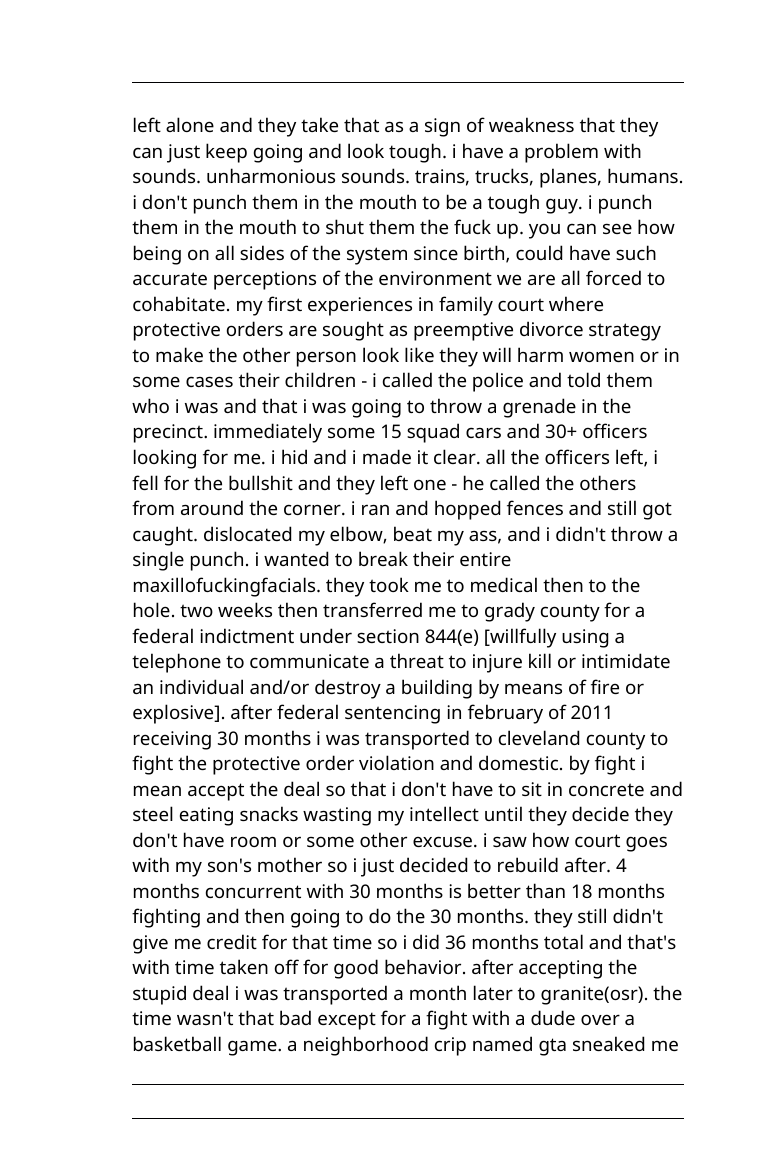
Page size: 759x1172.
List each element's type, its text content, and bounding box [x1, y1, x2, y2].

text left alone and they take that as a sign of weakness that they can just keep going and look tough. i have a problem with sounds. unharmonious sounds. trains, trucks, planes, humans. i don't punch them in the mouth to be a tough guy. i punch them in the mouth to shut them the fuck up. you can see how being on all sides of the system since birth, could have such accurate perceptions of the environment we are all forced to cohabitate. my first experiences in family court where protective orders are sought as preemptive divorce strategy to make the other person look like they will harm women or in some cases their children - i called the police and told them who i was and that i was going to throw a grenade in the precinct. immediately some 15 squad cars and 30+ officers looking for me. i hid and i made it clear. all the officers left, i fell for the bullshit and they left one - he called the others from around the corner. i ran and hopped fences and still got caught. dislocated my elbow, beat my ass, and i didn't throw a single punch. i wanted to break their entire maxillofuckingfacials. they took me to medical then to the hole. two weeks then transferred me to grady county for a federal indictment under section 844(e) [willfully using a telephone to communicate a threat to injure kill or intimidate an individual and/or destroy a building by means of fire or explosive]. after federal sentencing in february of 2011 receiving 30 months i was transported to cleveland county to fight the protective order violation and domestic. by fight i mean accept the deal so that i don't have to sit in concrete and steel eating snacks wasting my intellect until they decide they don't have room or some other excuse. i saw how court goes with my son's mother so i just decided to rebuild after. 4 months concurrent with 30 months is better than 18 months fighting and then going to do the 30 months. they still didn't give me credit for that time so i did 36 months total and that's with time taken off for good behavior. after accepting the stupid deal i was transported a month later to granite(osr). the time wasn't that bad except for a fight with a dude over a basketball game. a neighborhood crip named gta sneaked me [132, 112, 684, 1057]
